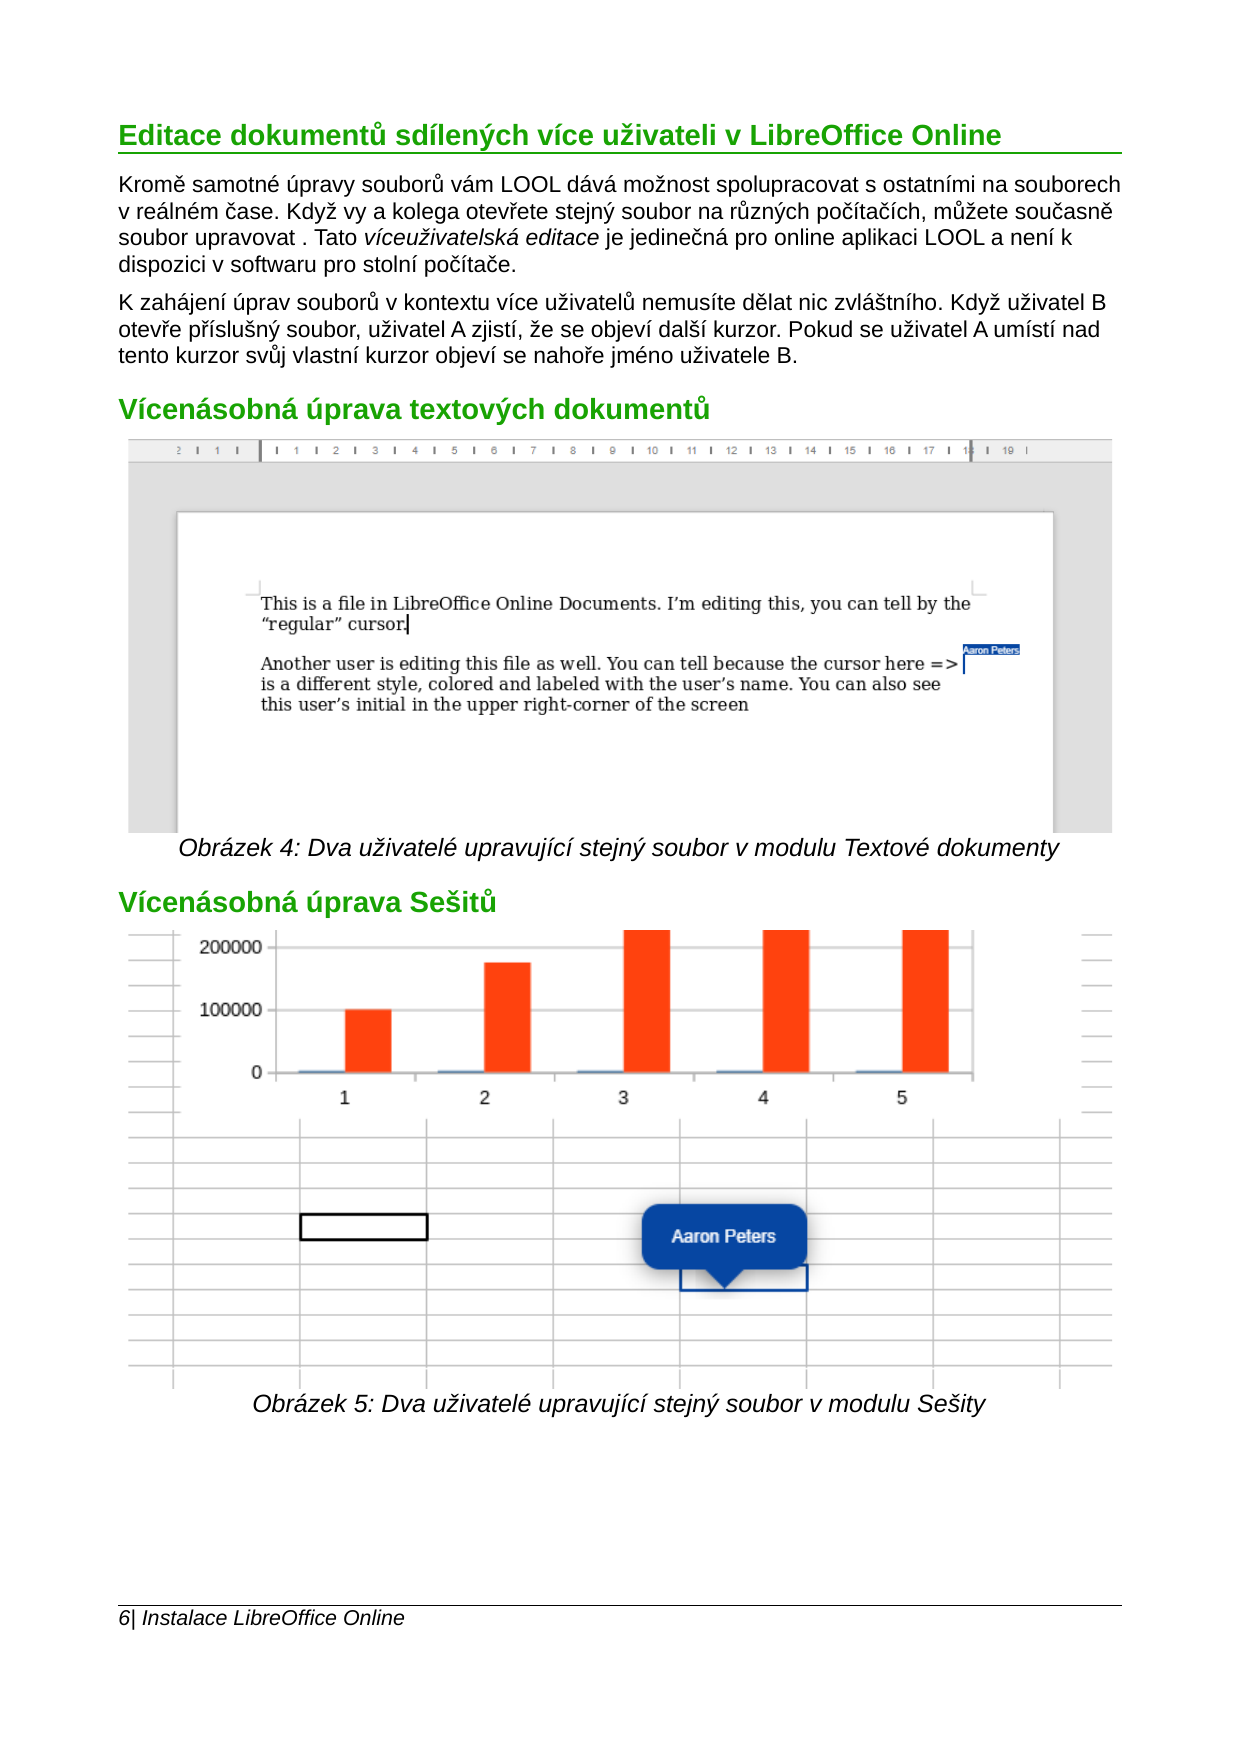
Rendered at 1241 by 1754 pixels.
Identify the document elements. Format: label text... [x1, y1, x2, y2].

text Kromě samotné úpravy souborů vám LOOL dává možnost spolupracovat s ostatními na souborech v reálném čase. Když vy a kolega otevřete stejný soubor na různých počítačích, můžete současně soubor upravovat . Tato víceuživatelská editace je jedinečná pro online aplikaci LOOL a není k dispozici v softwaru pro stolní počítače. [118, 171, 1122, 277]
text K zahájení úprav souborů v kontextu více uživatelů nemusíte dělat nic zvláštního. Když uživatel B otevře příslušný soubor, uživatel A zjistí, že se objeví další kurzor. Pokud se uživatel A umístí nad tento kurzor svůj vlastní kurzor objeví se nahoře jméno uživatele B. [118, 289, 1122, 368]
text Obrázek 4: Dva uživatelé upravující stejný soubor v modulu Textové dokumenty [118, 833, 1122, 861]
picture [128, 437, 1113, 833]
subtitle Vícenásobná úprava Sešitů [118, 885, 1122, 918]
subtitle Editace dokumentů sdílených více uživateli v LibreOffice Online [118, 118, 1122, 152]
picture [128, 930, 1113, 1389]
subtitle Vícenásobná úprava textových dokumentů [118, 392, 1122, 426]
text Obrázek 5: Dva uživatelé upravující stejný soubor v modulu Sešity [118, 1389, 1122, 1417]
